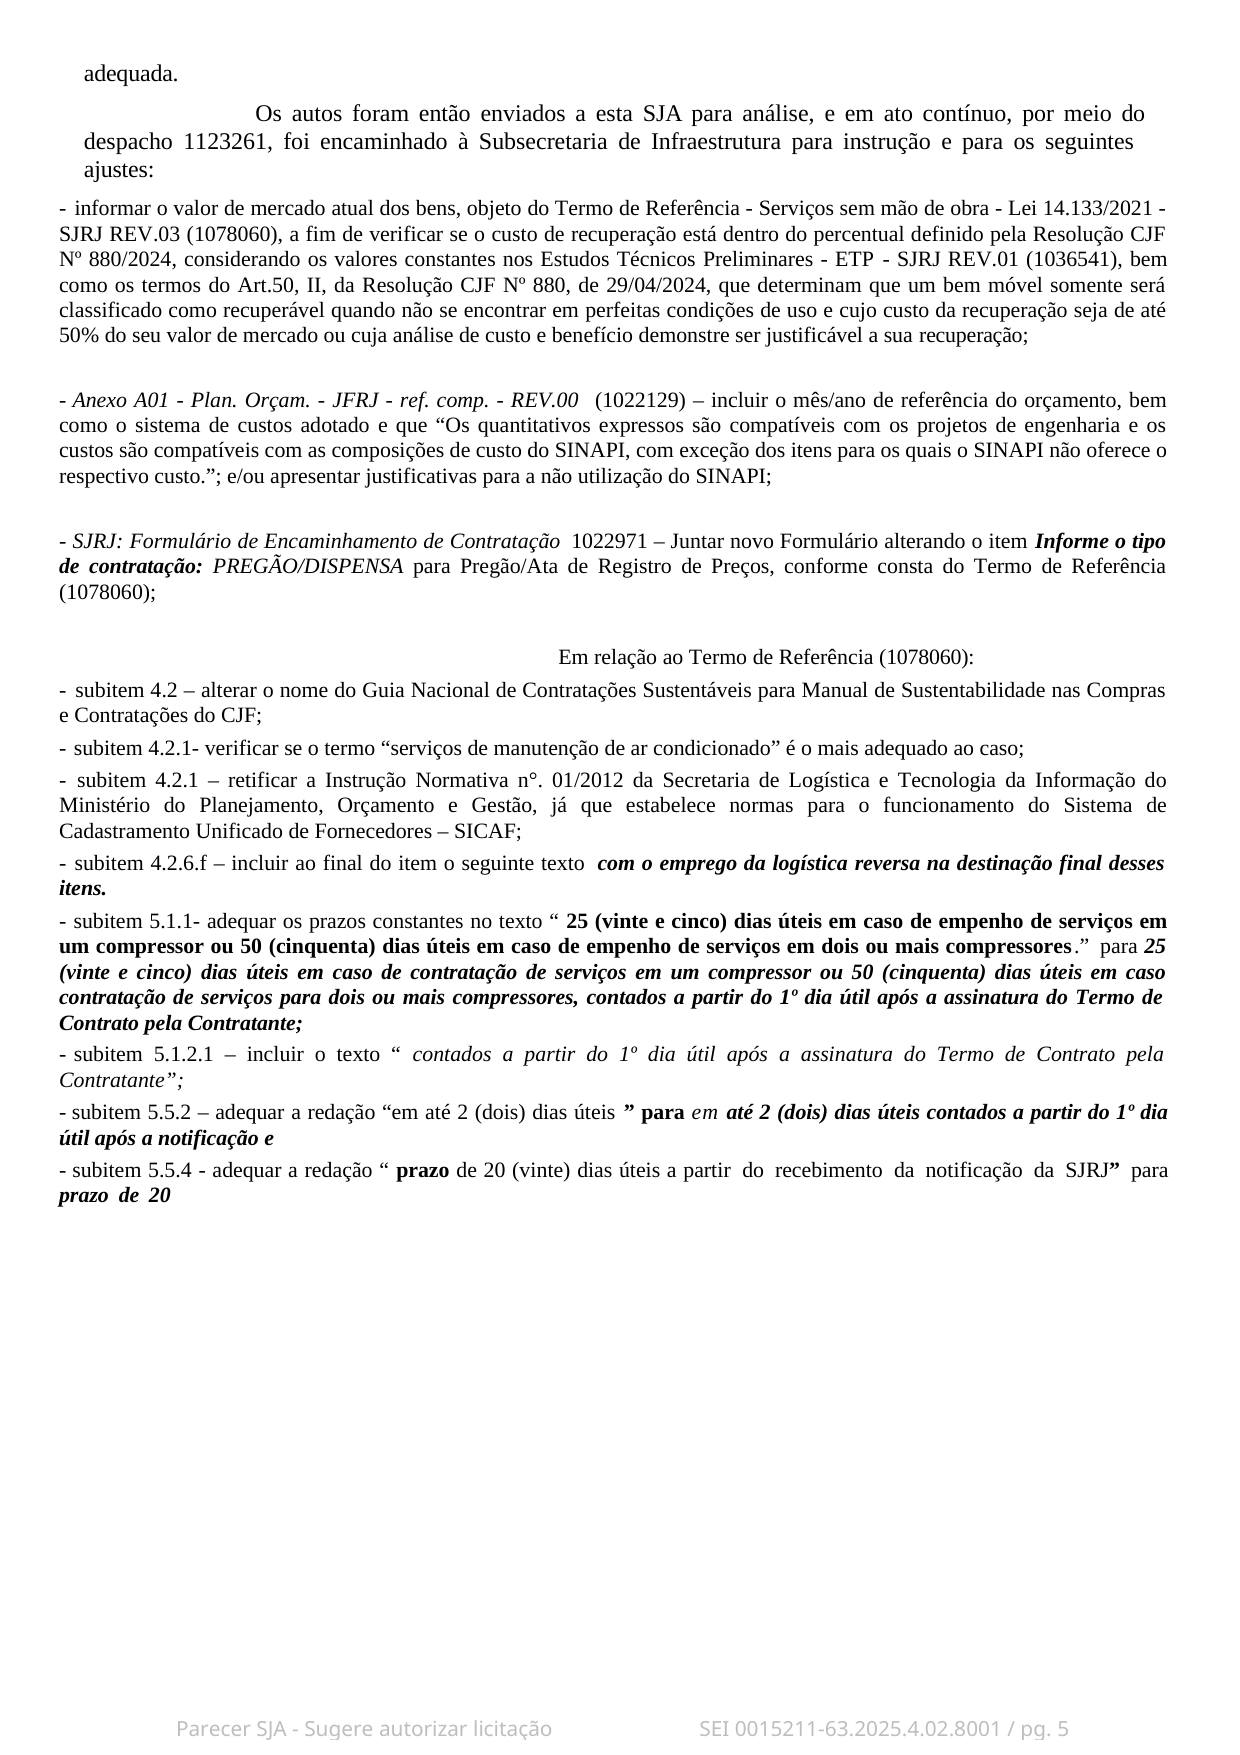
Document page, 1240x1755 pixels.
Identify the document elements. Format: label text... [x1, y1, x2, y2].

text Em relação ao Termo de Referência (1078060): [558, 644, 1181, 669]
list subitem 4.2.1 – retificar a Instrução Normativa n°. 01/2012 da Secretaria de Logística e Tecnologia da Informação do Ministério do Planejamento, Orçamento e Gestão, já que estabelece normas para o funcionamento do Sistema de Cadastramento Unificado de Fornecedores – SICAF; [59, 767, 1168, 843]
text Os autos foram então enviados a esta SJA para análise, e em ato contínuo, por meio do [255, 99, 1181, 127]
list Anexo A01 - Plan. Orçam. - JFRJ - ref. comp. - REV.00 (1022129) – incluir o mês/ano de referência do orçamento, bem como o sistema de custos adotado e que “Os quantitativos expressos são compatíveis com os projetos de engenharia e os custos são compatíveis com as composições de custo do SINAPI, com exceção dos itens para os quais o SINAPI não oferece o respectivo custo.”; e/ou apresentar justificativas para a não utilização do SINAPI; [59, 387, 1168, 488]
list subitem 5.5.2 – adequar a redação “em até 2 (dois) dias úteis ” para em até 2 (dois) dias úteis contados a partir do 1º dia útil após a notificação e [59, 1099, 1171, 1150]
list informar o valor de mercado atual dos bens, objeto do Termo de Referência - Serviços sem mão de obra - Lei 14.133/2021 - SJRJ REV.03 (1078060), a fim de verificar se o custo de recuperação está dentro do percentual definido pela Resolução CJF Nº 880/2024, considerando os valores constantes nos Estudos Técnicos Preliminares - ETP - SJRJ REV.01 (1036541), bem como os termos do Art.50, II, da Resolução CJF Nº 880, de 29/04/2024, que determinam que um bem móvel somente será classificado como recuperável quando não se encontrar em perfeitas condições de uso e cujo custo da recuperação seja de até 50% do seu valor de mercado ou cuja análise de custo e benefício demonstre ser justificável a sua recuperação; [59, 195, 1168, 348]
text adequada. [84, 59, 1181, 86]
list subitem 5.1.2.1 – incluir o texto “ contados a partir do 1º dia útil após a assinatura do Termo de Contrato pela Contratante”; [59, 1041, 1167, 1092]
list subitem 4.2.1- verificar se o termo “serviços de manutenção de ar condicionado” é o mais adequado ao caso; [59, 734, 1168, 760]
list SJRJ: Formulário de Encaminhamento de Contratação 1022971 – Juntar novo Formulário alterando o item Informe o tipo de contratação: PREGÃO/DISPENSA para Pregão/Ata de Registro de Preços, conforme consta do Termo de Referência (1078060); [59, 528, 1168, 604]
text despacho 1123261, foi encaminhado à Subsecretaria de Infraestrutura para instrução e para os seguintes ajustes: [84, 127, 1181, 182]
list subitem 5.1.1- adequar os prazos constantes no texto “ 25 (vinte e cinco) dias úteis em caso de empenho de serviços em um compressor ou 50 (cinquenta) dias úteis em caso de empenho de serviços em dois ou mais compressores.” para 25 (vinte e cinco) dias úteis em caso de contratação de serviços em um compressor ou 50 (cinquenta) dias úteis em caso contratação de serviços para dois ou mais compressores, contados a partir do 1º dia útil após a assinatura do Termo de Contrato pela Contratante; [59, 908, 1168, 1035]
list subitem 4.2 – alterar o nome do Guia Nacional de Contratações Sustentáveis para Manual de Sustentabilidade nas Compras e Contratações do CJF; [59, 677, 1168, 727]
list subitem 4.2.6.f – incluir ao final do item o seguinte texto com o emprego da logística reversa na destinação final desses itens. [59, 850, 1168, 901]
list subitem 5.5.4 - adequar a redação “ prazo de 20 (vinte) dias úteis a partir do recebimento da notificação da SJRJ” para prazo de 20 [59, 1157, 1168, 1208]
